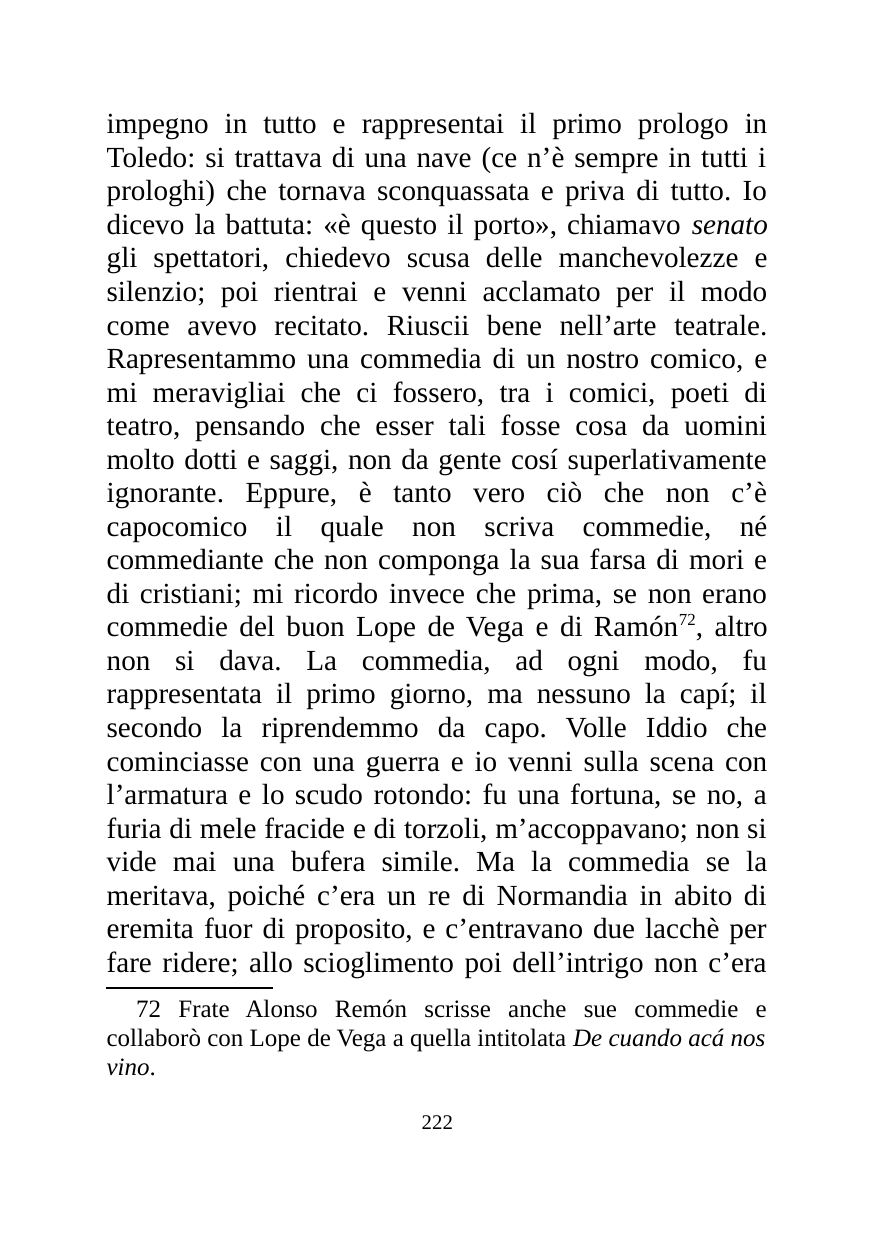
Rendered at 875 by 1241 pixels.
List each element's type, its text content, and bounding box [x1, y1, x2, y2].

text impegno in tutto e rappresentai il primo prologo in Toledo: si trattava di una nave (ce n’è sempre in tutti i prologhi) che tornava sconquassata e priva di tutto. Io dicevo la battuta: «è questo il porto», chiamavo senato gli spettatori, chiedevo scusa delle manchevolezze e silenzio; poi rientrai e venni acclamato per il modo come avevo recitato. Riuscii bene nell’arte teatrale. Rapresentammo una commedia di un nostro comico, e mi meravigliai che ci fossero, tra i comici, poeti di teatro, pensando che esser tali fosse cosa da uomini molto dotti e saggi, non da gente cosí superlativamente ignorante. Eppure, è tanto vero ciò che non c’è capocomico il quale non scriva commedie, né commediante che non componga la sua farsa di mori e di cristiani; mi ricordo invece che prima, se non erano commedie del buon Lope de Vega e di Ramón, altro non si dava. La commedia, ad ogni modo, fu rappresentata il primo giorno, ma nessuno la capí; il secondo la riprendemmo da capo. Volle Iddio che cominciasse con una guerra e io venni sulla scena con l’armatura e lo scudo rotondo: fu una fortuna, se no, a furia di mele fracide e di torzoli, m’accoppavano; non si vide mai una bufera simile. Ma la commedia se la meritava, poiché c’era un re di Normandia in abito di eremita fuor di proposito, e c’entravano due lacchè per fare ridere; allo scioglimento poi dell’intrigo non c’era [106, 106, 768, 978]
text Frate Alonso Remón scrisse anche sue commedie e collaborò con Lope de Vega a quella intitolata De cuando acá nos vino. [106, 994, 768, 1080]
